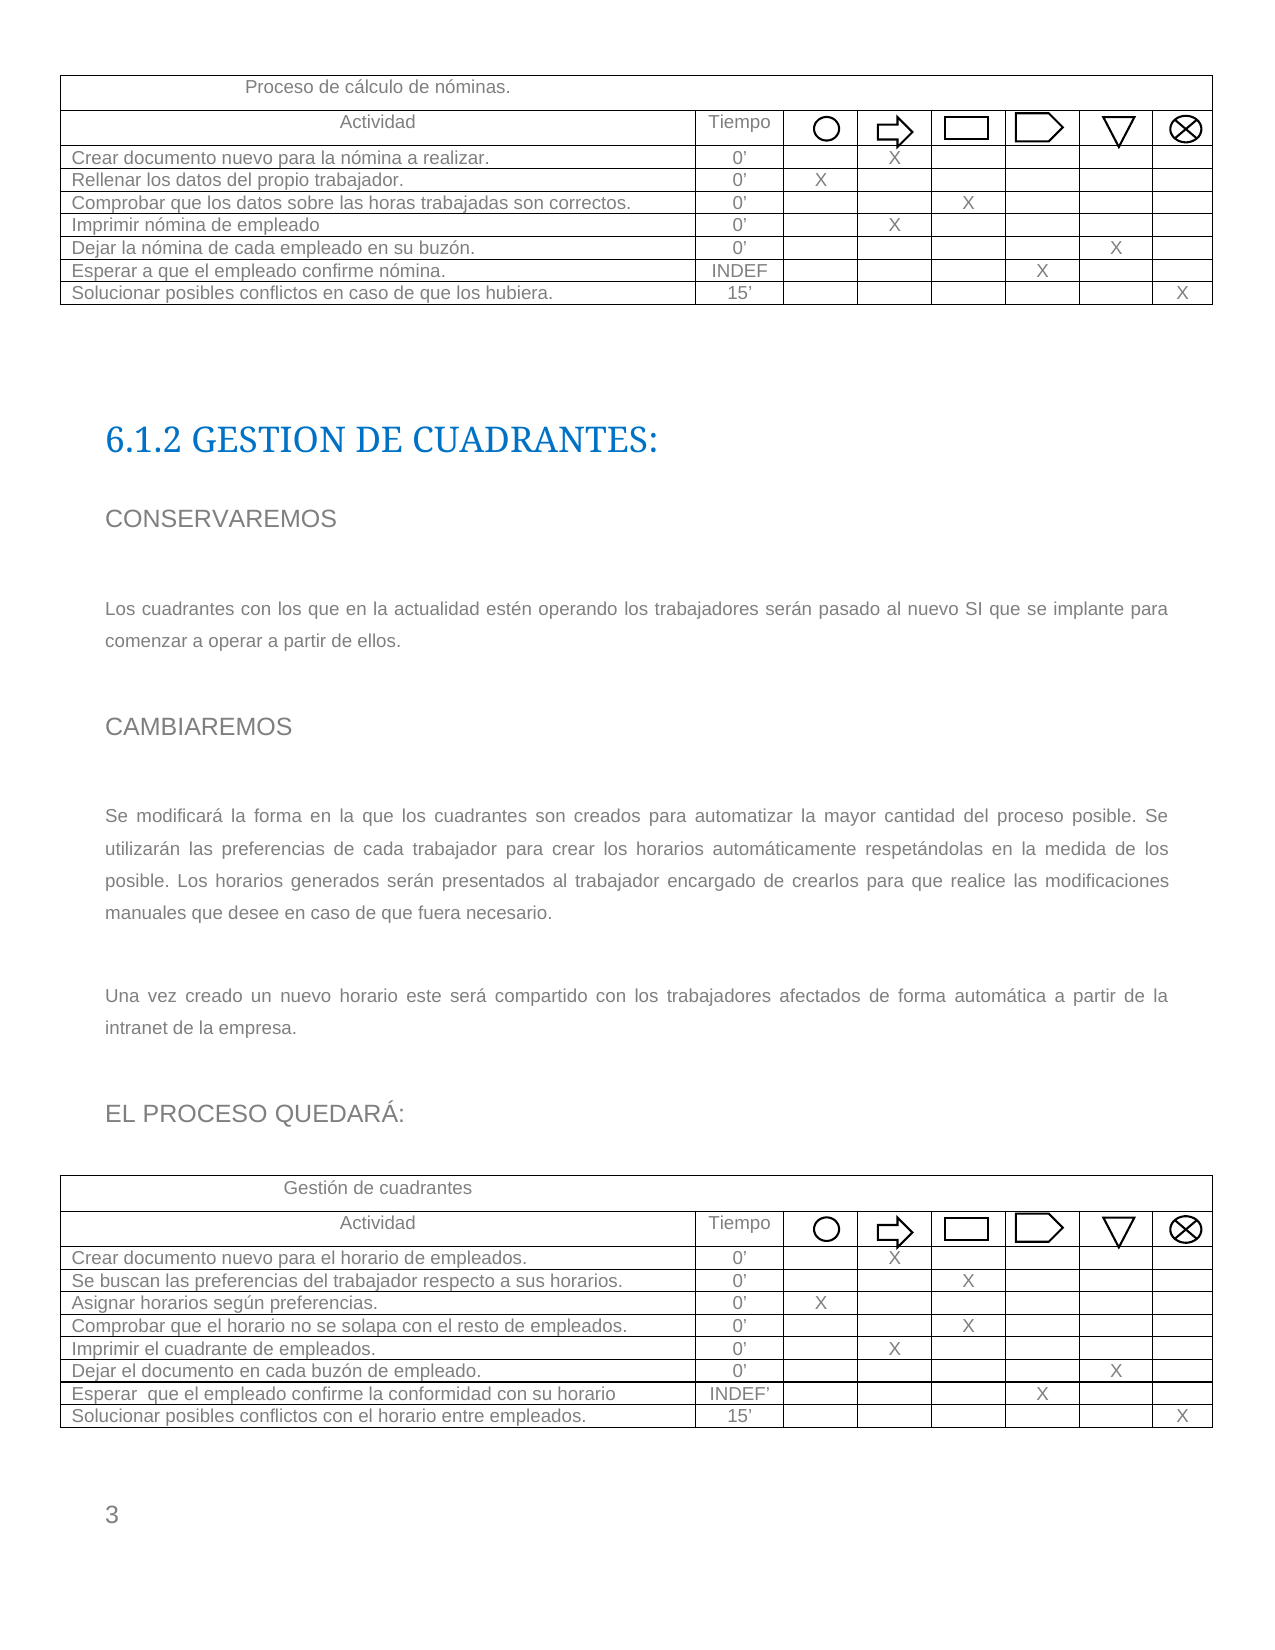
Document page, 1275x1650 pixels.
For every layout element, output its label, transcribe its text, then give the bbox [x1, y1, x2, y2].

table_cell [858, 1383, 931, 1404]
table_cell [1153, 111, 1212, 145]
table_cell [932, 214, 1005, 236]
table_cell [1153, 1315, 1212, 1336]
table_cell [858, 1315, 931, 1336]
table_cell [1080, 1315, 1152, 1336]
table_cell Asignar horarios según preferencias. [61, 1292, 695, 1314]
table_cell X [1006, 260, 1079, 281]
table_cell Solucionar posibles conflictos en caso de que los hubiera. [61, 282, 695, 304]
table_cell [1006, 1360, 1079, 1381]
table_cell [1006, 1292, 1079, 1314]
table_cell [784, 282, 857, 304]
table_cell X [1080, 1360, 1152, 1381]
table_header [858, 76, 931, 110]
table_cell 0’ [696, 1247, 783, 1268]
table_cell [858, 1292, 931, 1314]
table_cell Actividad [61, 1212, 695, 1246]
table_cell [1006, 237, 1079, 258]
table_cell [1080, 1337, 1152, 1359]
table_cell [784, 214, 857, 236]
table_cell Se buscan las preferencias del trabajador respecto a sus horarios. [61, 1270, 695, 1291]
table_header [1079, 76, 1153, 110]
table_cell 0’ [696, 1315, 783, 1336]
table_cell [932, 169, 1005, 191]
table_cell [784, 1360, 857, 1381]
table_cell [858, 260, 931, 281]
table_cell [932, 1383, 1005, 1404]
table_cell [932, 1405, 1005, 1427]
table_cell [784, 192, 857, 213]
table_cell Dejar la nómina de cada empleado en su buzón. [61, 237, 695, 258]
text CAMBIAREMOS [105, 712, 1170, 741]
table_cell 0’ [696, 1360, 783, 1381]
table_cell [1153, 214, 1212, 236]
table_cell [1006, 282, 1079, 304]
table_cell [1080, 146, 1152, 168]
table_cell [1080, 1383, 1152, 1404]
subtitle 6.1.2 GESTION DE CUADRANTES: [105, 414, 1170, 463]
table_cell Imprimir nómina de empleado [61, 214, 695, 236]
table_cell [858, 1360, 931, 1381]
table_cell [1006, 111, 1079, 145]
table_cell [784, 1270, 857, 1291]
table_cell Solucionar posibles conflictos con el horario entre empleados. [61, 1405, 695, 1427]
table_cell 0’ [696, 1337, 783, 1359]
table_cell INDEF [696, 260, 783, 281]
table_cell Crear documento nuevo para el horario de empleados. [61, 1247, 695, 1268]
table_cell [1080, 260, 1152, 281]
table_cell [1006, 1405, 1079, 1427]
table_cell [1153, 1292, 1212, 1314]
table_cell [858, 282, 931, 304]
table_cell 15’ [696, 282, 783, 304]
table_cell Actividad [61, 111, 695, 145]
table_header [858, 1176, 931, 1211]
table_cell [1153, 237, 1212, 258]
table_cell Comprobar que los datos sobre las horas trabajadas son correctos. [61, 192, 695, 213]
table_header [1153, 76, 1212, 110]
table_cell [1153, 146, 1212, 168]
table_cell [1153, 1337, 1212, 1359]
table_cell [1006, 192, 1079, 213]
table_cell [1006, 146, 1079, 168]
table_cell [1080, 169, 1152, 191]
table_cell [1006, 214, 1079, 236]
table_cell X [1153, 1405, 1212, 1427]
table_header [1005, 76, 1079, 110]
table_cell [858, 192, 931, 213]
table_cell [858, 1405, 931, 1427]
table_cell [1006, 1247, 1079, 1268]
table_cell [932, 237, 1005, 258]
text Una vez creado un nuevo horario este será compartido con los trabajadores afectados de forma automática a partir de la intranet de la empresa. [105, 984, 1170, 1038]
table_header [695, 76, 784, 110]
table_cell 0’ [696, 192, 783, 213]
table_cell X [784, 1292, 857, 1314]
table_cell Rellenar los datos del propio trabajador. [61, 169, 695, 191]
text EL PROCESO QUEDARÁ: [105, 1099, 1170, 1128]
table_cell Dejar el documento en cada buzón de empleado. [61, 1360, 695, 1381]
table_cell [932, 1337, 1005, 1359]
table_cell [1006, 1212, 1079, 1246]
table_cell Esperar que el empleado confirme la conformidad con su horario [61, 1383, 695, 1404]
table_cell [784, 260, 857, 281]
table_cell [1080, 1247, 1152, 1268]
table_cell [1006, 1270, 1079, 1291]
table_cell [1153, 192, 1212, 213]
table_cell [784, 1383, 857, 1404]
table_cell [1153, 169, 1212, 191]
table_cell [784, 1337, 857, 1359]
table_cell [784, 237, 857, 258]
table_cell [1080, 192, 1152, 213]
table_cell 0’ [696, 214, 783, 236]
table_header [695, 1176, 784, 1211]
table_header Gestión de cuadrantes [61, 1176, 695, 1211]
table_cell [1080, 1405, 1152, 1427]
table_cell [1006, 1337, 1079, 1359]
table_cell [932, 1360, 1005, 1381]
table_header [1005, 1176, 1079, 1211]
text Los cuadrantes con los que en la actualidad estén operando los trabajadores serán pasado al nuevo SI que se implante para comenzar a operar a partir de ellos. [105, 597, 1170, 651]
table_cell X [932, 192, 1005, 213]
table_cell [784, 1315, 857, 1336]
table_cell [784, 1247, 857, 1268]
table_cell [784, 1212, 857, 1246]
table_cell [1080, 282, 1152, 304]
table_cell [858, 1270, 931, 1291]
table_cell X [858, 1337, 931, 1359]
text CONSERVAREMOS [105, 504, 1170, 533]
table_header [931, 1176, 1005, 1211]
table_cell Tiempo [696, 111, 783, 145]
table_cell [1006, 169, 1079, 191]
table_cell [932, 260, 1005, 281]
table_cell [1080, 214, 1152, 236]
table_cell [1006, 1315, 1079, 1336]
table_cell [858, 237, 931, 258]
table_header [1153, 1176, 1212, 1211]
table_cell X [858, 214, 931, 236]
table_cell Esperar a que el empleado confirme nómina. [61, 260, 695, 281]
table_cell [784, 111, 857, 145]
table_cell [1153, 1270, 1212, 1291]
table_cell X [1080, 237, 1152, 258]
table_cell X [932, 1315, 1005, 1336]
table_header [784, 76, 858, 110]
table_cell [932, 1212, 1005, 1246]
table_cell [932, 111, 1005, 145]
table_cell 0’ [696, 146, 783, 168]
table_cell X [784, 169, 857, 191]
table_cell X [858, 146, 931, 168]
table_cell X [1153, 282, 1212, 304]
table_cell [1153, 1247, 1212, 1268]
table_cell [1080, 1212, 1152, 1246]
table_cell Comprobar que el horario no se solapa con el resto de empleados. [61, 1315, 695, 1336]
table_cell [932, 146, 1005, 168]
table_cell [1080, 111, 1152, 145]
table_cell [932, 1247, 1005, 1268]
table_cell Imprimir el cuadrante de empleados. [61, 1337, 695, 1359]
table_cell [1080, 1292, 1152, 1314]
table_cell INDEF’ [696, 1383, 783, 1404]
table_cell X [1006, 1383, 1079, 1404]
text Se modificará la forma en la que los cuadrantes son creados para automatizar la mayor cantidad del proceso posible. Se utilizarán las preferencias de cada trabajador para crear los horarios automáticamente respetándolas en la medida de los posible. Los horarios generados serán presentados al trabajador encargado de crearlos para que realice las modificaciones manuales que desee en caso de que fuera necesario. [105, 805, 1170, 924]
table_header [784, 1176, 858, 1211]
table_cell [858, 1212, 931, 1246]
table_header Proceso de cálculo de nóminas. [61, 76, 695, 110]
table_header [1079, 1176, 1153, 1211]
table_cell [784, 146, 857, 168]
table_cell [1153, 1360, 1212, 1381]
table_header [931, 76, 1005, 110]
table_cell [784, 1405, 857, 1427]
table_cell [932, 1292, 1005, 1314]
table_cell [858, 111, 931, 145]
table_cell 15’ [696, 1405, 783, 1427]
table_cell 0’ [696, 237, 783, 258]
table_cell [1153, 1212, 1212, 1246]
table_cell [1153, 260, 1212, 281]
table_cell X [858, 1247, 931, 1268]
table_cell [932, 282, 1005, 304]
table_cell Crear documento nuevo para la nómina a realizar. [61, 146, 695, 168]
table_cell [858, 169, 931, 191]
table_cell X [932, 1270, 1005, 1291]
table_cell Tiempo [696, 1212, 783, 1246]
table_cell [1080, 1270, 1152, 1291]
table_cell [1153, 1383, 1212, 1404]
table_cell 0’ [696, 169, 783, 191]
table_cell 0’ [696, 1270, 783, 1291]
table_cell 0’ [696, 1292, 783, 1314]
